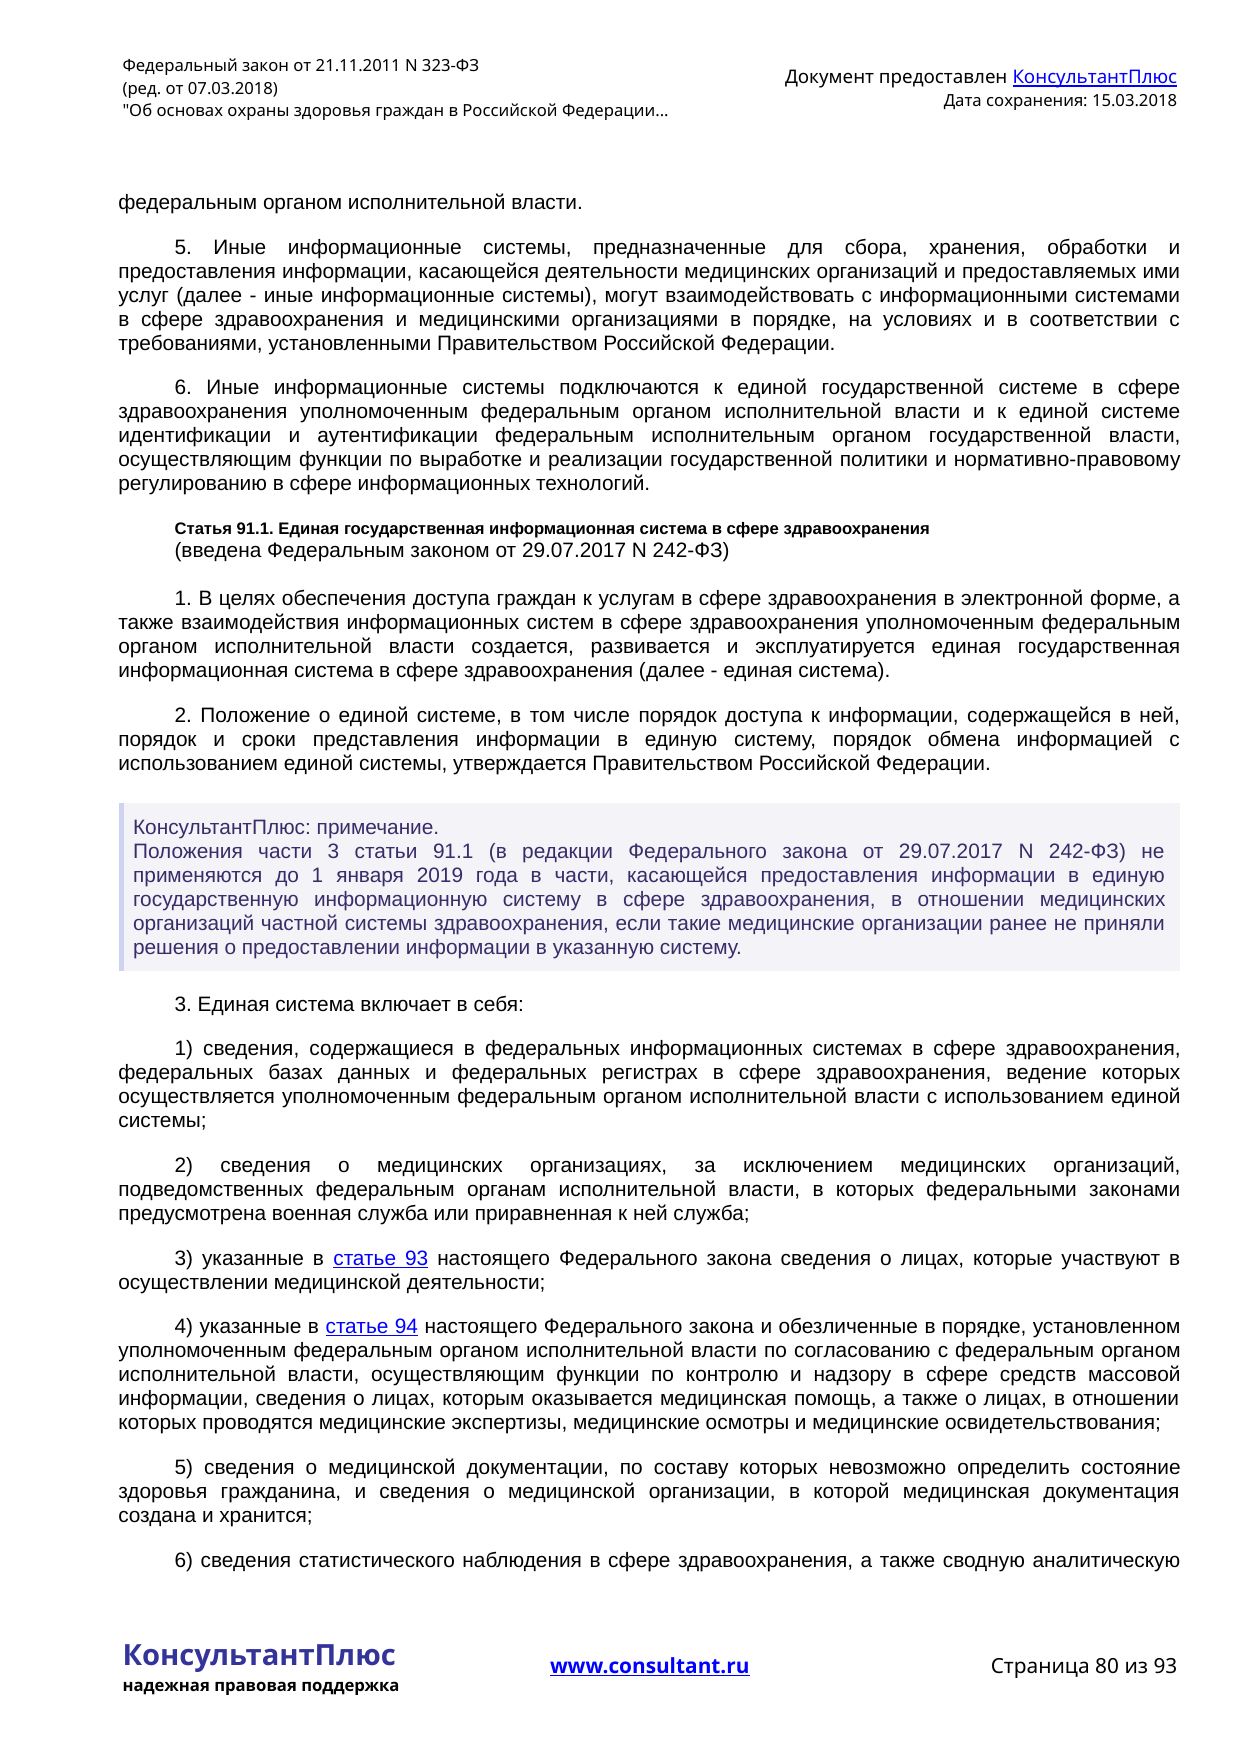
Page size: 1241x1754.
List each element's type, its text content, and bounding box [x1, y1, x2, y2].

text 1) сведения, содержащиеся в федеральных информационных системах в сфере здравоохранения, федеральных базах данных и федеральных регистрах в сфере здравоохранения, ведение которых осуществляется уполномоченным федеральным органом исполнительной власти с использованием единой системы; [118, 1036, 1181, 1132]
text 4) указанные в статье 94 настоящего Федерального закона и обезличенные в порядке, установленном уполномоченным федеральным органом исполнительной власти по согласованию с федеральным органом исполнительной власти, осуществляющим функции по контролю и надзору в сфере средств массовой информации, сведения о лицах, которым оказывается медицинская помощь, а также о лицах, в отношении которых проводятся медицинские экспертизы, медицинские осмотры и медицинские освидетельствования; [118, 1314, 1181, 1434]
text 5) сведения о медицинской документации, по составу которых невозможно определить состояние здоровья гражданина, и сведения о медицинской организации, в которой медицинская документация создана и хранится; [118, 1455, 1181, 1527]
table_header КонсультантПлюс: примечание. Положения части 3 статьи 91.1 (в редакции Федерального закона от 29.07.2017 N 242-ФЗ) не применяются до 1 января 2019 года в части, касающейся предоставления информации в единую государственную информационную систему в сфере здравоохранения, в отношении медицинских организаций частной системы здравоохранения, если такие медицинские организации ранее не приняли решения о предоставлении информации в указанную систему. [124, 803, 1176, 971]
text 3) указанные в статье 93 настоящего Федерального закона сведения о лицах, которые участвуют в осуществлении медицинской деятельности; [118, 1246, 1181, 1293]
text 6) сведения статистического наблюдения в сфере здравоохранения, а также сводную аналитическую [118, 1548, 1181, 1572]
text 1. В целях обеспечения доступа граждан к услугам в сфере здравоохранения в электронной форме, а также взаимодействия информационных систем в сфере здравоохранения уполномоченным федеральным органом исполнительной власти создается, развивается и эксплуатируется единая государственная информационная система в сфере здравоохранения (далее - единая система). [118, 586, 1181, 682]
text (введена Федеральным законом от 29.07.2017 N 242-ФЗ) [118, 538, 1181, 562]
text 5. Иные информационные системы, предназначенные для сбора, хранения, обработки и предоставления информации, касающейся деятельности медицинских организаций и предоставляемых ими услуг (далее - иные информационные системы), могут взаимодействовать с информационными системами в сфере здравоохранения и медицинскими организациями в порядке, на условиях и в соответствии с требованиями, установленными Правительством Российской Федерации. [118, 234, 1181, 354]
text 2) сведения о медицинских организациях, за исключением медицинских организаций, подведомственных федеральным органам исполнительной власти, в которых федеральными законами предусмотрена военная служба или приравненная к ней служба; [118, 1153, 1181, 1225]
text 6. Иные информационные системы подключаются к единой государственной системе в сфере здравоохранения уполномоченным федеральным органом исполнительной власти и к единой системе идентификации и аутентификации федеральным исполнительным органом государственной власти, осуществляющим функции по выработке и реализации государственной политики и нормативно-правовому регулированию в сфере информационных технологий. [118, 375, 1181, 495]
text федеральным органом исполнительной власти. [118, 190, 1181, 214]
text 3. Единая система включает в себя: [118, 991, 1181, 1015]
text 2. Положение о единой системе, в том числе порядок доступа к информации, содержащейся в ней, порядок и сроки представления информации в единую систему, порядок обмена информацией с использованием единой системы, утверждается Правительством Российской Федерации. [118, 703, 1181, 774]
title Статья 91.1. Единая государственная информационная система в сфере здравоохранения [118, 519, 1181, 538]
